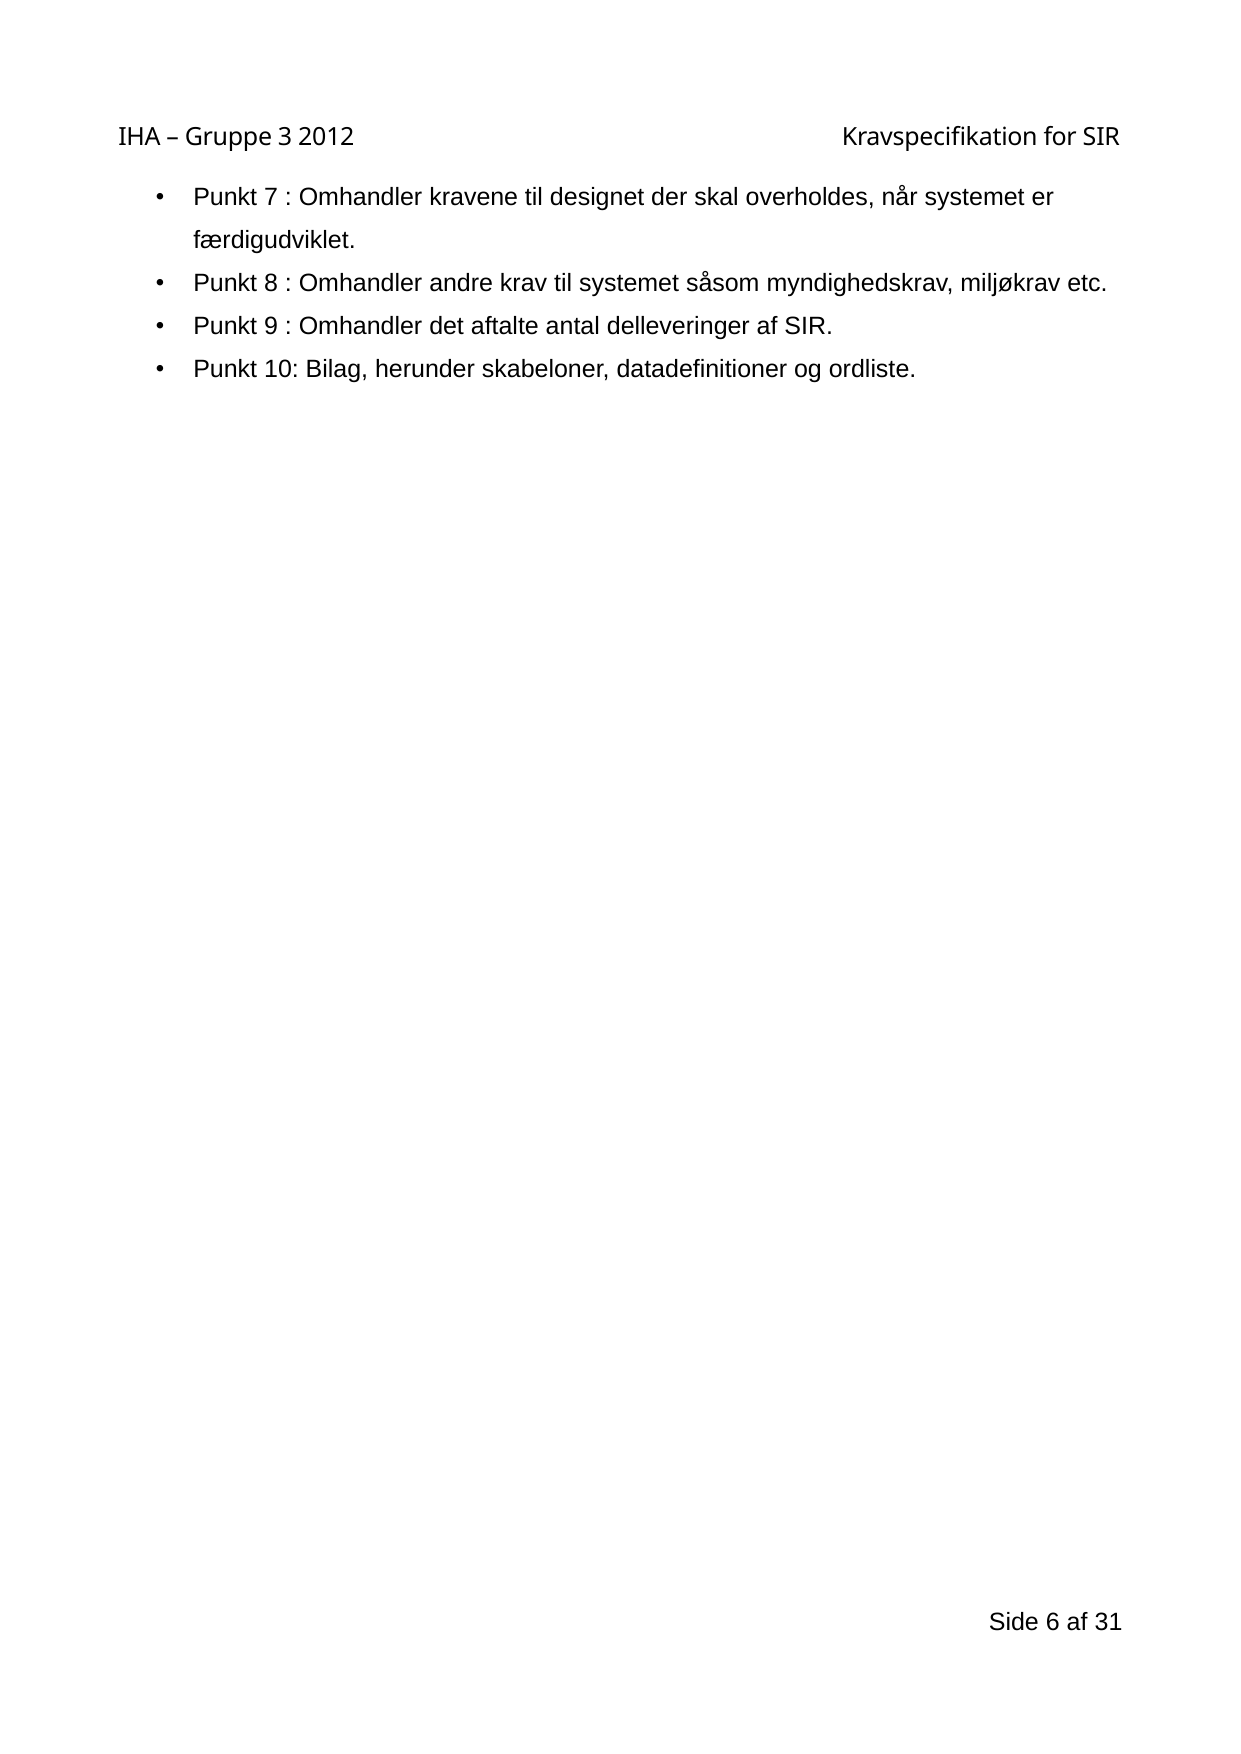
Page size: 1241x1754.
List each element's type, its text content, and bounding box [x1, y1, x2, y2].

list Punkt 9 : Omhandler det aftalte antal delleveringer af SIR. [156, 311, 1122, 340]
list Punkt 8 : Omhandler andre krav til systemet såsom myndighedskrav, miljøkrav etc. [156, 268, 1122, 297]
list Punkt 10: Bilag, herunder skabeloner, datadefinitioner og ordliste. [156, 354, 1122, 383]
list Punkt 7 : Omhandler kravene til designet der skal overholdes, når systemet er færdigudviklet. [156, 182, 1122, 254]
